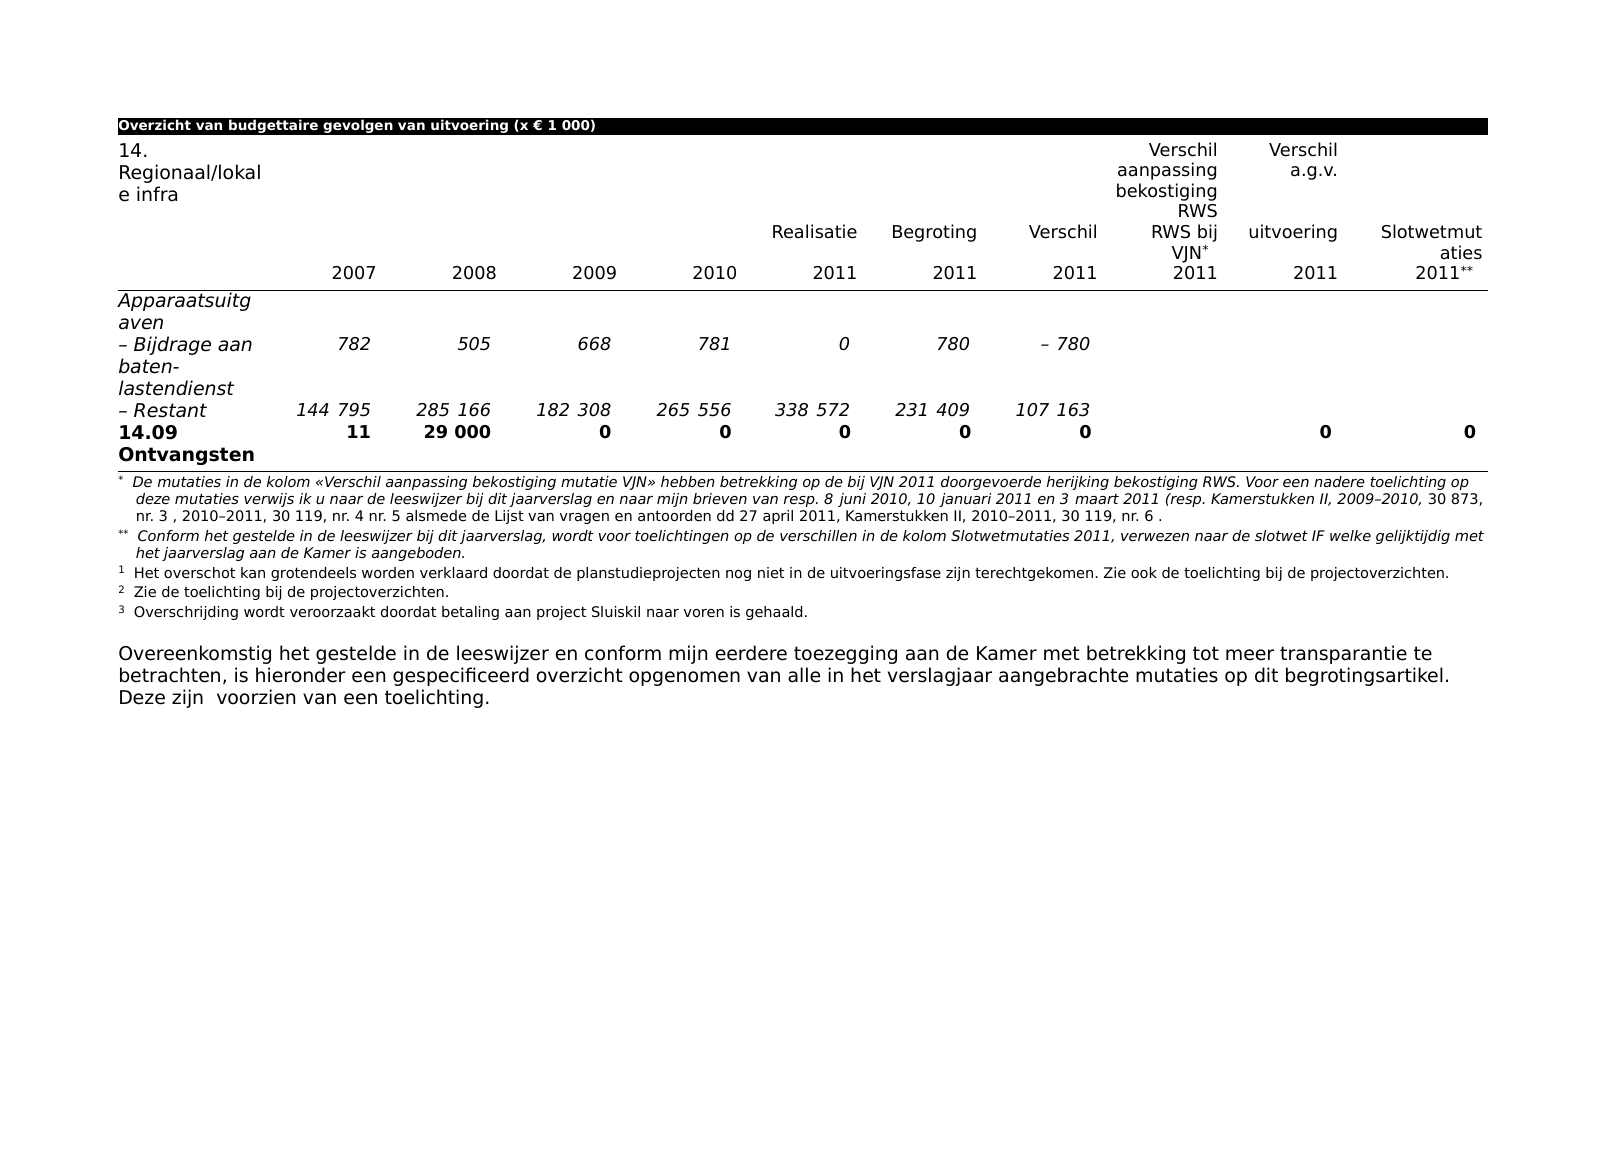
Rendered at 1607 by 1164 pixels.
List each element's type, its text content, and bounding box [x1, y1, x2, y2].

table_cell 0 [1368, 422, 1488, 471]
table_cell Verschil [983, 222, 1103, 263]
table_cell [262, 135, 382, 222]
table_cell – Bijdrage aan baten-lastendienst [118, 334, 262, 400]
table_cell Begroting [863, 222, 983, 263]
table_cell [623, 135, 743, 222]
table_cell 0 [983, 422, 1103, 471]
table_cell 2011 [1104, 263, 1223, 290]
table_cell [623, 291, 743, 334]
table_cell [743, 291, 863, 334]
table_cell [503, 222, 623, 263]
table_cell [262, 222, 382, 263]
table_cell [743, 135, 863, 222]
table_cell 107 163 [983, 400, 1103, 422]
table_cell 2011 [743, 263, 863, 290]
table_cell 265 556 [623, 400, 743, 422]
table_cell 505 [383, 334, 503, 400]
table_cell Apparaatsuitgaven [118, 291, 262, 334]
table_cell 2011 [983, 263, 1103, 290]
table_cell Realisatie [743, 222, 863, 263]
table_cell [1224, 400, 1344, 422]
table_cell 668 [503, 334, 623, 400]
table_cell 0 [743, 422, 863, 471]
table_cell 0 [623, 422, 743, 471]
table_cell 0 [1224, 422, 1344, 471]
table_cell 231 409 [863, 400, 983, 422]
table_cell [1224, 291, 1344, 334]
table_cell [383, 135, 503, 222]
table_cell [1344, 291, 1368, 334]
table_cell 2010 [623, 263, 743, 290]
table_cell 338 572 [743, 400, 863, 422]
table_cell 0 [503, 422, 623, 471]
table_cell [623, 222, 743, 263]
table_cell 0 [743, 334, 863, 400]
table_cell Verschil aanpassing bekostiging RWS [1104, 135, 1223, 222]
table_header Overzicht van budgettaire gevolgen van uitvoering (x € 1 000) [118, 118, 1488, 134]
table_cell [1104, 422, 1223, 471]
table_cell [1104, 334, 1223, 400]
table_cell [503, 135, 623, 222]
table_cell [863, 291, 983, 334]
table_cell [1104, 291, 1223, 334]
table_cell [1368, 400, 1488, 422]
table_cell [1344, 400, 1368, 422]
table_cell uitvoering [1224, 222, 1344, 263]
table_cell 0 [863, 422, 983, 471]
table_cell 2009 [503, 263, 623, 290]
table_cell 780 [863, 334, 983, 400]
table_cell 14. Regionaal/lokale infra [118, 135, 262, 222]
table_cell [118, 263, 262, 290]
table_cell 2007 [262, 263, 382, 290]
table_cell [1368, 334, 1488, 400]
table_cell [1344, 263, 1368, 290]
table_cell [118, 222, 262, 263]
table_cell [863, 135, 983, 222]
table_cell RWS bij VJN* [1104, 222, 1223, 263]
table_cell [1104, 400, 1223, 422]
table_cell [983, 135, 1103, 222]
table_cell [1368, 135, 1488, 222]
table_cell * De mutaties in de kolom «Verschil aanpassing bekostiging mutatie VJN» hebben betrekking op de bij VJN 2011 doorgevoerde herijking bekostiging RWS. Voor een nadere toelichting op deze mutaties verwijs ik u naar de leeswijzer bij dit jaarverslag en naar mijn brieven van resp. 8 juni 2010, 10 januari 2011 en 3 maart 2011 (resp. Kamerstukken II, 2009–2010, 30 873, nr. 3 , 2010–2011, 30 119, nr. 4 nr. 5 alsmede de Lijst van vragen en antoorden dd 27 april 2011, Kamerstukken II, 2010–2011, 30 119, nr. 6 . ** Conform het gestelde in de leeswijzer bij dit jaarverslag, wordt voor toelichtingen op de verschillen in de kolom Slotwetmutaties 2011, verwezen naar de slotwet IF welke gelijktijdig met het jaarverslag aan de Kamer is aangeboden. 1 Het overschot kan grotendeels worden verklaard doordat de planstudieprojecten nog niet in de uitvoeringsfase zijn terechtgekomen. Zie ook de toelichting bij de projectoverzichten. 2 Zie de toelichting bij de projectoverzichten. 3 Overschrijding wordt veroorzaakt doordat betaling aan project Sluiskil naar voren is gehaald. [118, 472, 1488, 621]
table_cell 182 308 [503, 400, 623, 422]
table_cell [1368, 291, 1488, 334]
table_cell [383, 291, 503, 334]
table_cell [1344, 334, 1368, 400]
table_cell 11 [262, 422, 382, 471]
table_cell 29 000 [383, 422, 503, 471]
table_cell [503, 291, 623, 334]
table_cell 2011 [863, 263, 983, 290]
table_cell Verschil a.g.v. [1224, 135, 1344, 222]
table_cell 2011 [1224, 263, 1344, 290]
table_cell [262, 291, 382, 334]
table_cell 781 [623, 334, 743, 400]
table_cell – 780 [983, 334, 1103, 400]
table_cell – Restant [118, 400, 262, 422]
table_cell 2008 [383, 263, 503, 290]
table_cell 2011** [1368, 263, 1488, 290]
table_cell 144 795 [262, 400, 382, 422]
table_cell [383, 222, 503, 263]
table_cell [1224, 334, 1344, 400]
table_cell 782 [262, 334, 382, 400]
table_cell 285 166 [383, 400, 503, 422]
text Overeenkomstig het gestelde in de leeswijzer en conform mijn eerdere toezegging aan de Kamer met betrekking tot meer transparantie te betrachten, is hieronder een gespecificeerd overzicht opgenomen van alle in het verslagjaar aangebrachte mutaties op dit begrotingsartikel. Deze zijn voorzien van een toelichting. [118, 643, 1488, 709]
table_cell [1344, 135, 1368, 222]
table_cell [983, 291, 1103, 334]
table_cell [1344, 222, 1368, 263]
table_cell 14.09 Ontvangsten [118, 422, 262, 471]
table_cell [1344, 422, 1368, 471]
table_cell Slotwetmutaties [1368, 222, 1488, 263]
